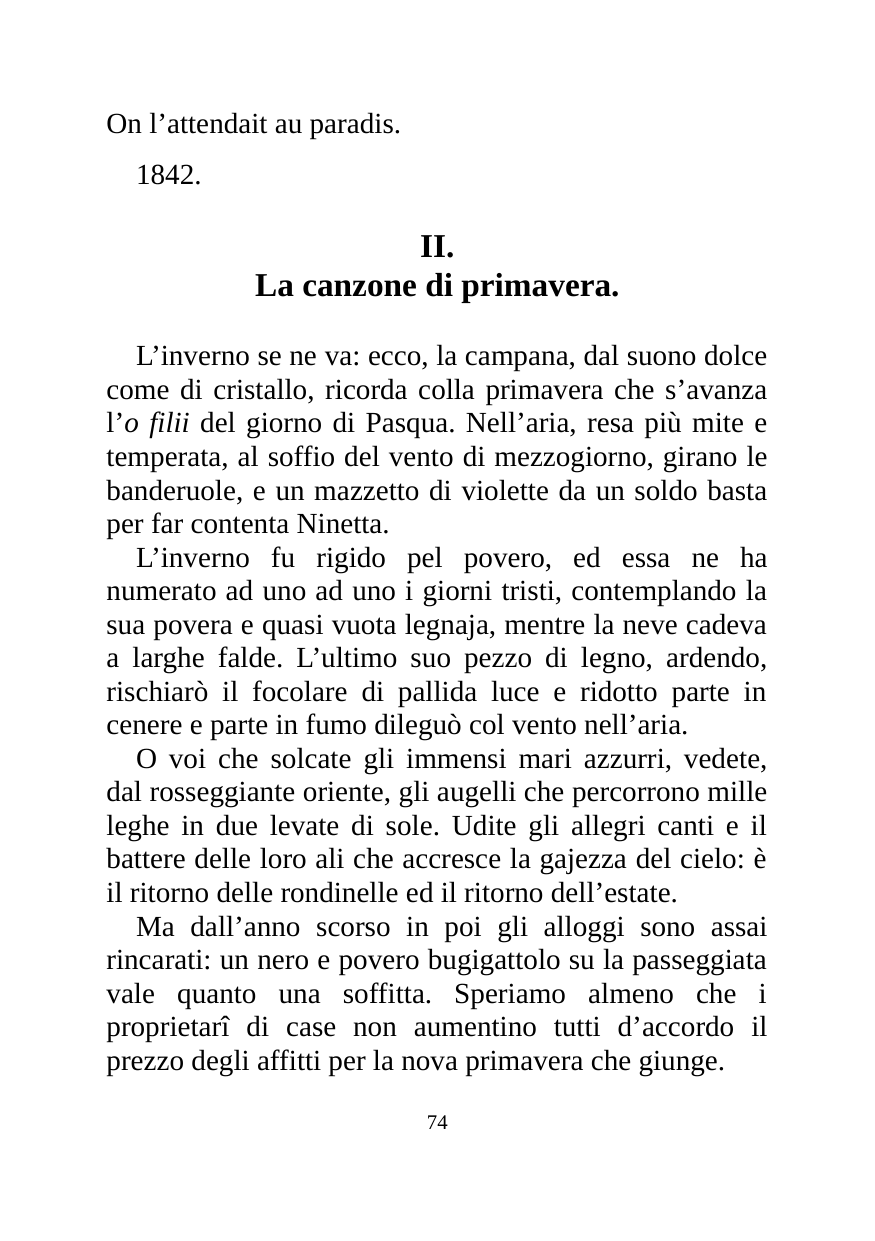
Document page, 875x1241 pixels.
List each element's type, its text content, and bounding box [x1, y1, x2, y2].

text L’inverno se ne va: ecco, la campana, dal suono dolce come di cristallo, ricorda colla primavera che s’avanza l’o filii del giorno di Pasqua. Nell’aria, resa più mite e temperata, al soffio del vento di mezzogiorno, girano le banderuole, e un mazzetto di violette da un soldo basta per far contenta Ninetta. [106, 338, 768, 540]
text On l’attendait au paradis. [106, 106, 768, 140]
subtitle II. La canzone di primavera. [106, 226, 768, 303]
text L’inverno fu rigido pel povero, ed essa ne ha numerato ad uno ad uno i giorni tristi, contemplando la sua povera e quasi vuota legnaja, mentre la neve cadeva a larghe falde. L’ultimo suo pezzo di legno, ardendo, rischiarò il focolare di pallida luce e ridotto parte in cenere e parte in fumo dileguò col vento nell’aria. [106, 540, 768, 741]
text O voi che solcate gli immensi mari azzurri, vedete, dal rosseggiante oriente, gli augelli che percorrono mille leghe in due levate di sole. Udite gli allegri canti e il battere delle loro ali che accresce la gajezza del cielo: è il ritorno delle rondinelle ed il ritorno dell’estate. [106, 741, 768, 909]
text 1842. [106, 157, 768, 191]
text Ma dall’anno scorso in poi gli alloggi sono assai rincarati: un nero e povero bugigattolo su la passeggiata vale quanto una soffitta. Speriamo almeno che i proprietarî di case non aumentino tutti d’accordo il prezzo degli affitti per la nova primavera che giunge. [106, 909, 768, 1076]
